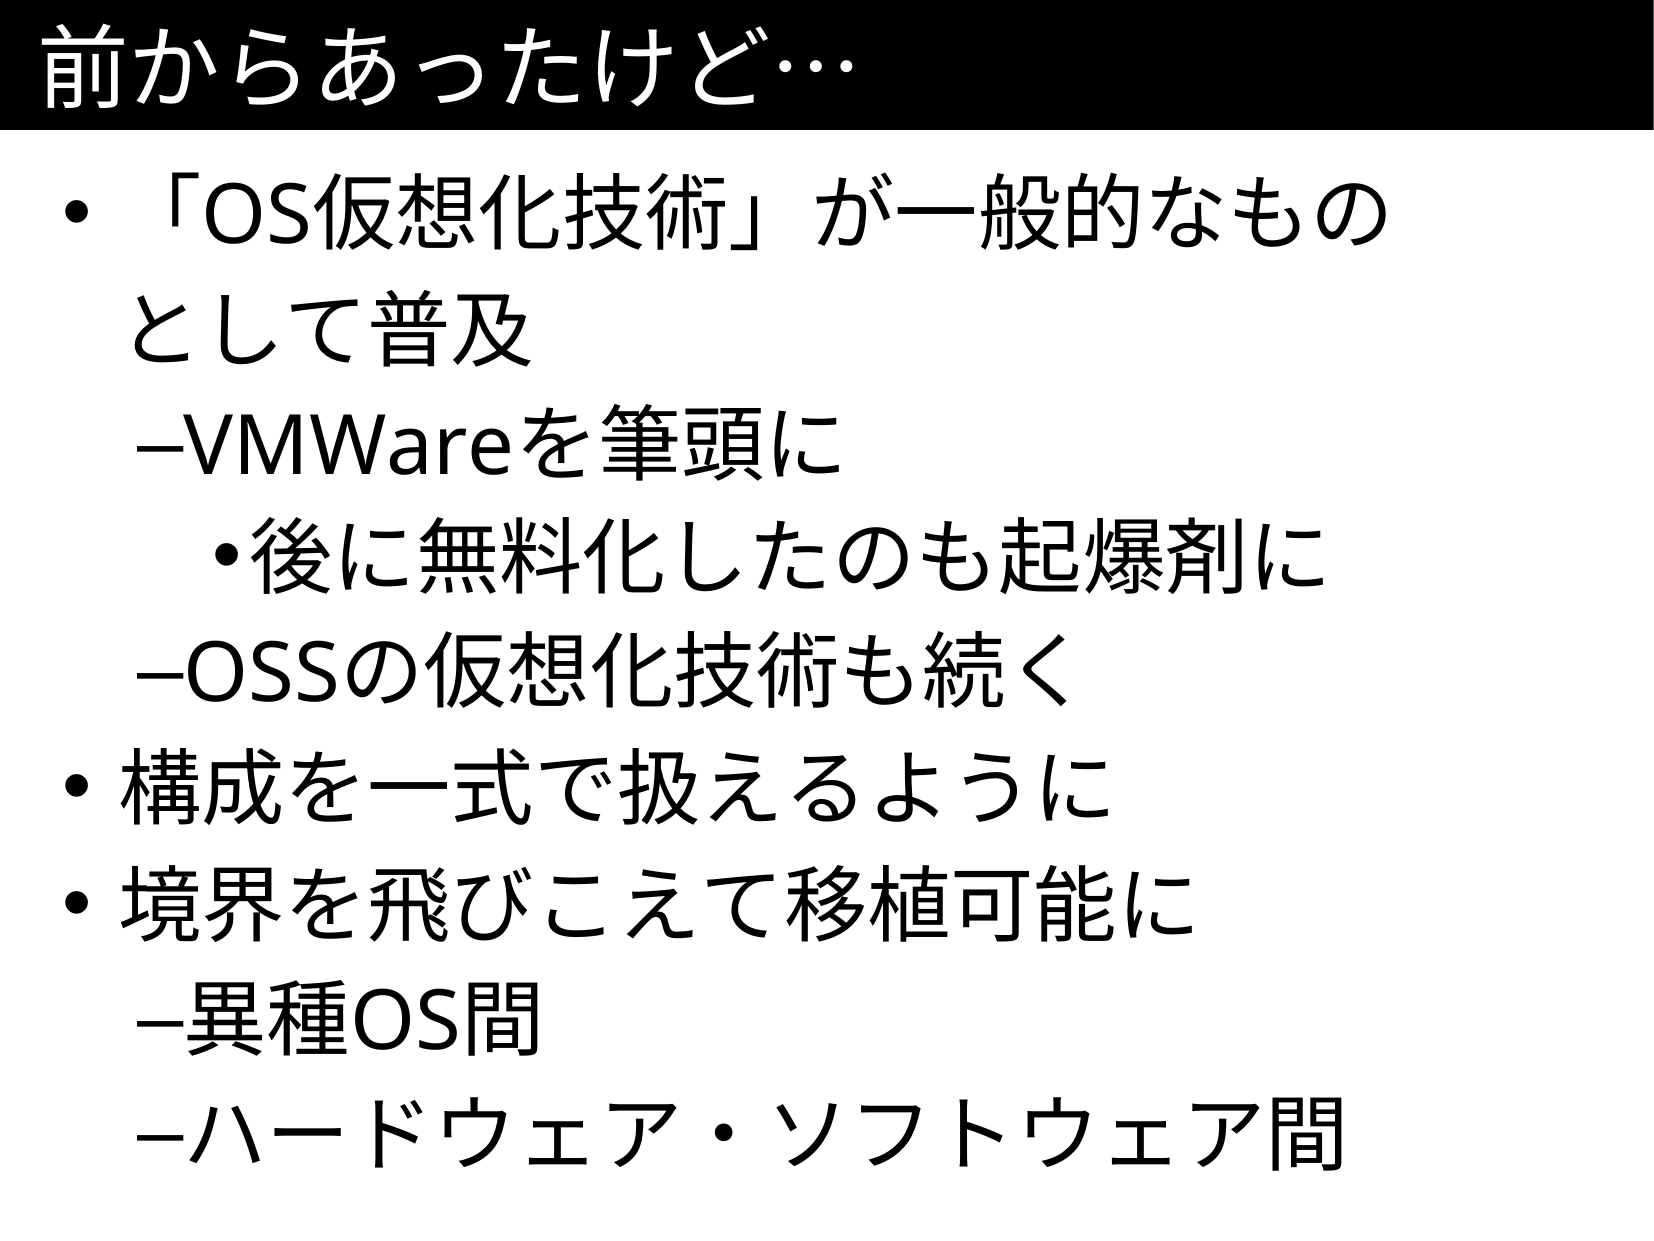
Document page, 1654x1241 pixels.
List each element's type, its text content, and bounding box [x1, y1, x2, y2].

title 前からあったけど… [22, 0, 1653, 130]
list 「OS仮想化技術」が一般的なもの として普及 VMWareを筆頭に 後に無料化したのも起爆剤に OSSの仮想化技術も続く 構成を一式で扱えるように 境界を飛びこえて移植可能に 異種OS間 ハードウェア・ソフトウェア間 [47, 136, 1560, 1205]
